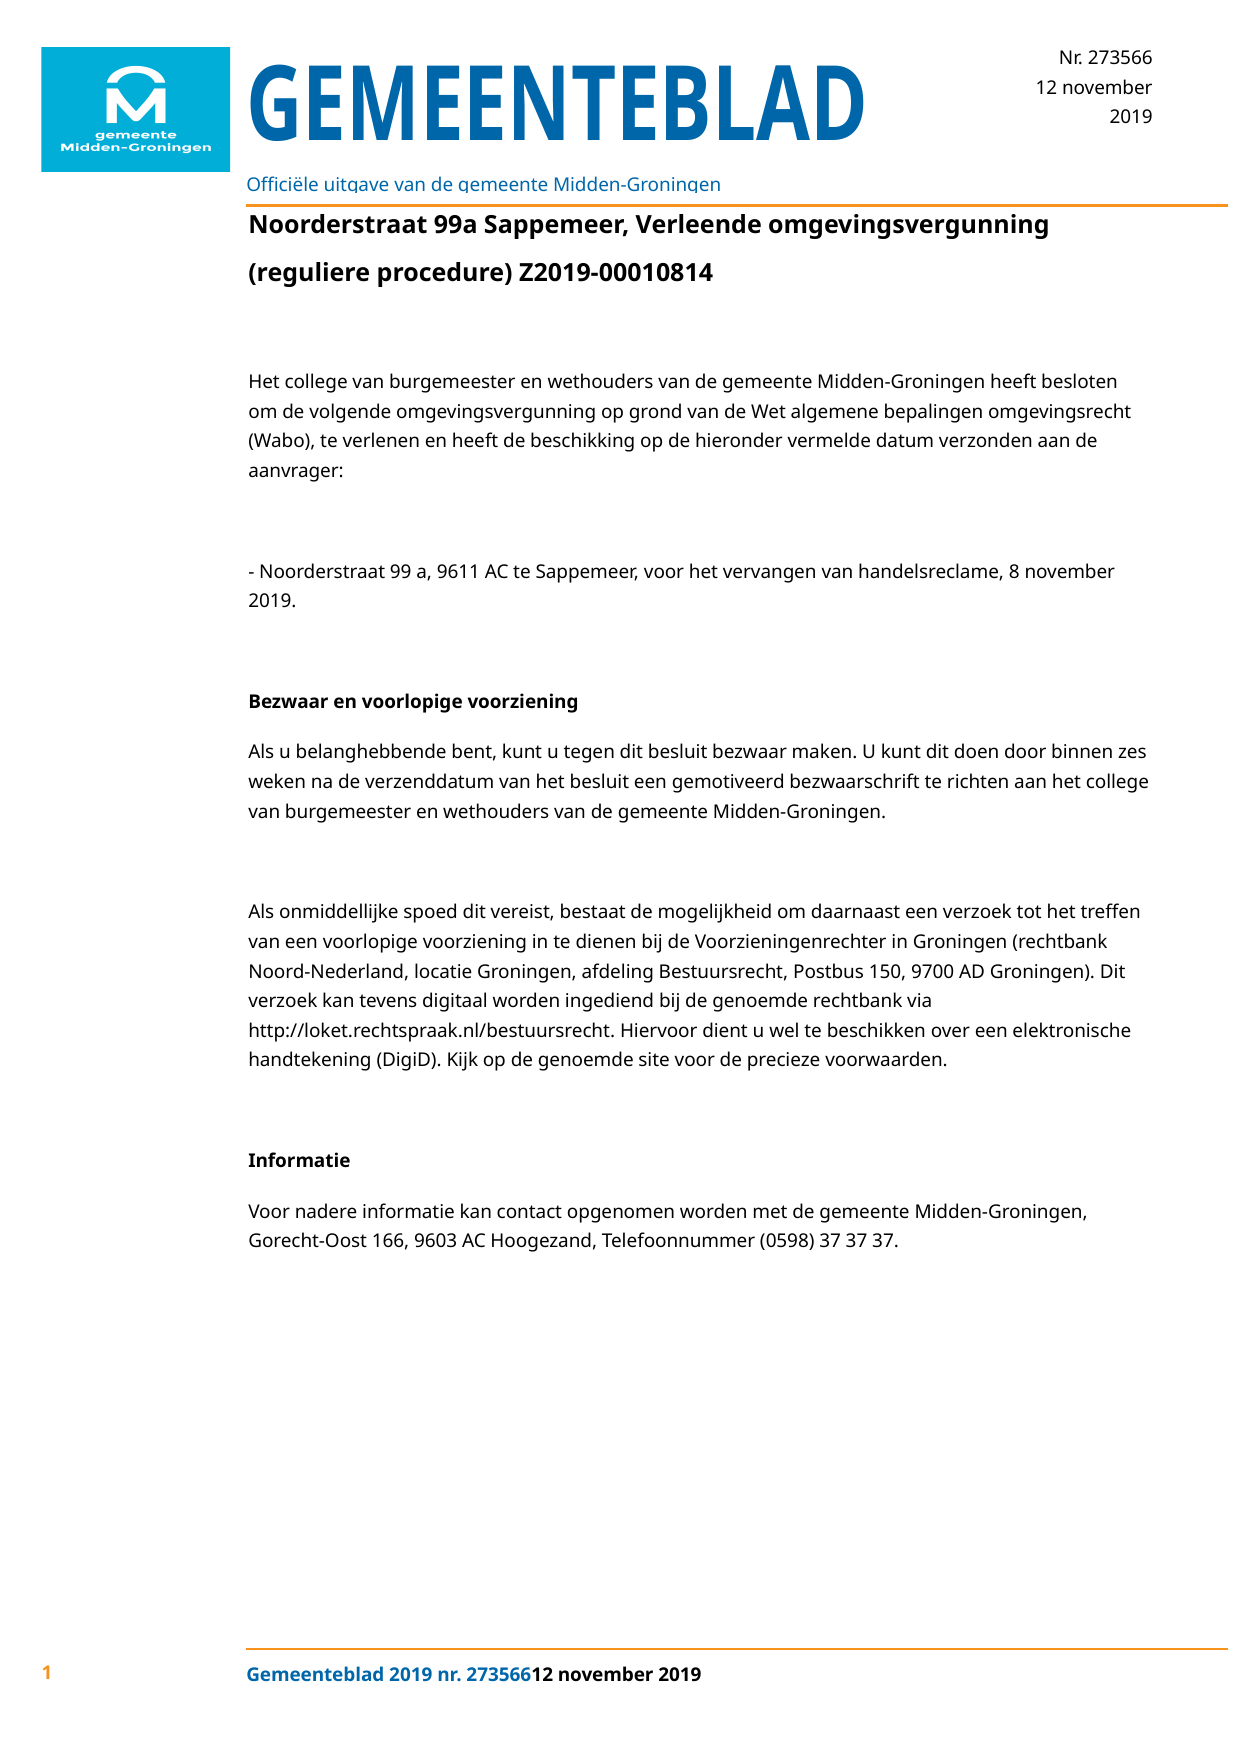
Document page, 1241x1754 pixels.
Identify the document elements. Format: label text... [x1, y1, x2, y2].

picture [107, 89, 165, 122]
text Voor nadere informatie kan contact opgenomen worden met de gemeente Midden-Groningen, Gorecht-Oost 166, 9603 AC Hoogezand, Telefoonnummer (0598) 37 37 37. [248, 1198, 1152, 1253]
text Bezwaar en voorlopige voorziening [248, 688, 1152, 714]
picture [184, 146, 190, 153]
text - Noorderstraat 99 a, 9611 AC te Sappemeer, voor het vervangen van handelsreclame, 8 november 2019. [248, 558, 1152, 613]
text Als u belanghebbende bent, kunt u tegen dit besluit bezwaar maken. U kunt dit doen door binnen zes weken na de verzenddatum van het besluit een gemotiveerd bezwaarschrift te richten aan het college van burgemeester en wethouders van de gemeente Midden-Groningen. [248, 739, 1152, 824]
text Informatie [248, 1147, 1152, 1173]
picture [108, 66, 164, 82]
text Als onmiddellijke spoed dit vereist, bestaat de mogelijkheid om daarnaast een verzoek tot het treffen van een voorlopige voorziening in te dienen bij de Voorzieningenrechter in Groningen (rechtbank Noord-Nederland, locatie Groningen, afdeling Bestuursrecht, Postbus 150, 9700 AD Groningen). Dit verzoek kan tevens digitaal worden ingediend bij de genoemde rechtbank via http://loket.rechtspraak.nl/bestuursrecht. Hiervoor dient u wel te beschikken over een elektronische handtekening (DigiD). Kijk op de genoemde site voor de precieze voorwaarden. [248, 899, 1152, 1072]
text Noorderstraat 99a Sappemeer, Verleende omgevingsvergunning (reguliere procedure) Z2019-00010814 [248, 207, 1152, 288]
text Het college van burgemeester en wethouders van de gemeente Midden-Groningen heeft besloten om de volgende omgevingsvergunning op grond van de Wet algemene bepalingen omgevingsrecht (Wabo), te verlenen en heeft de beschikking op de hieronder vermelde datum verzonden aan de aanvrager: [248, 368, 1152, 483]
